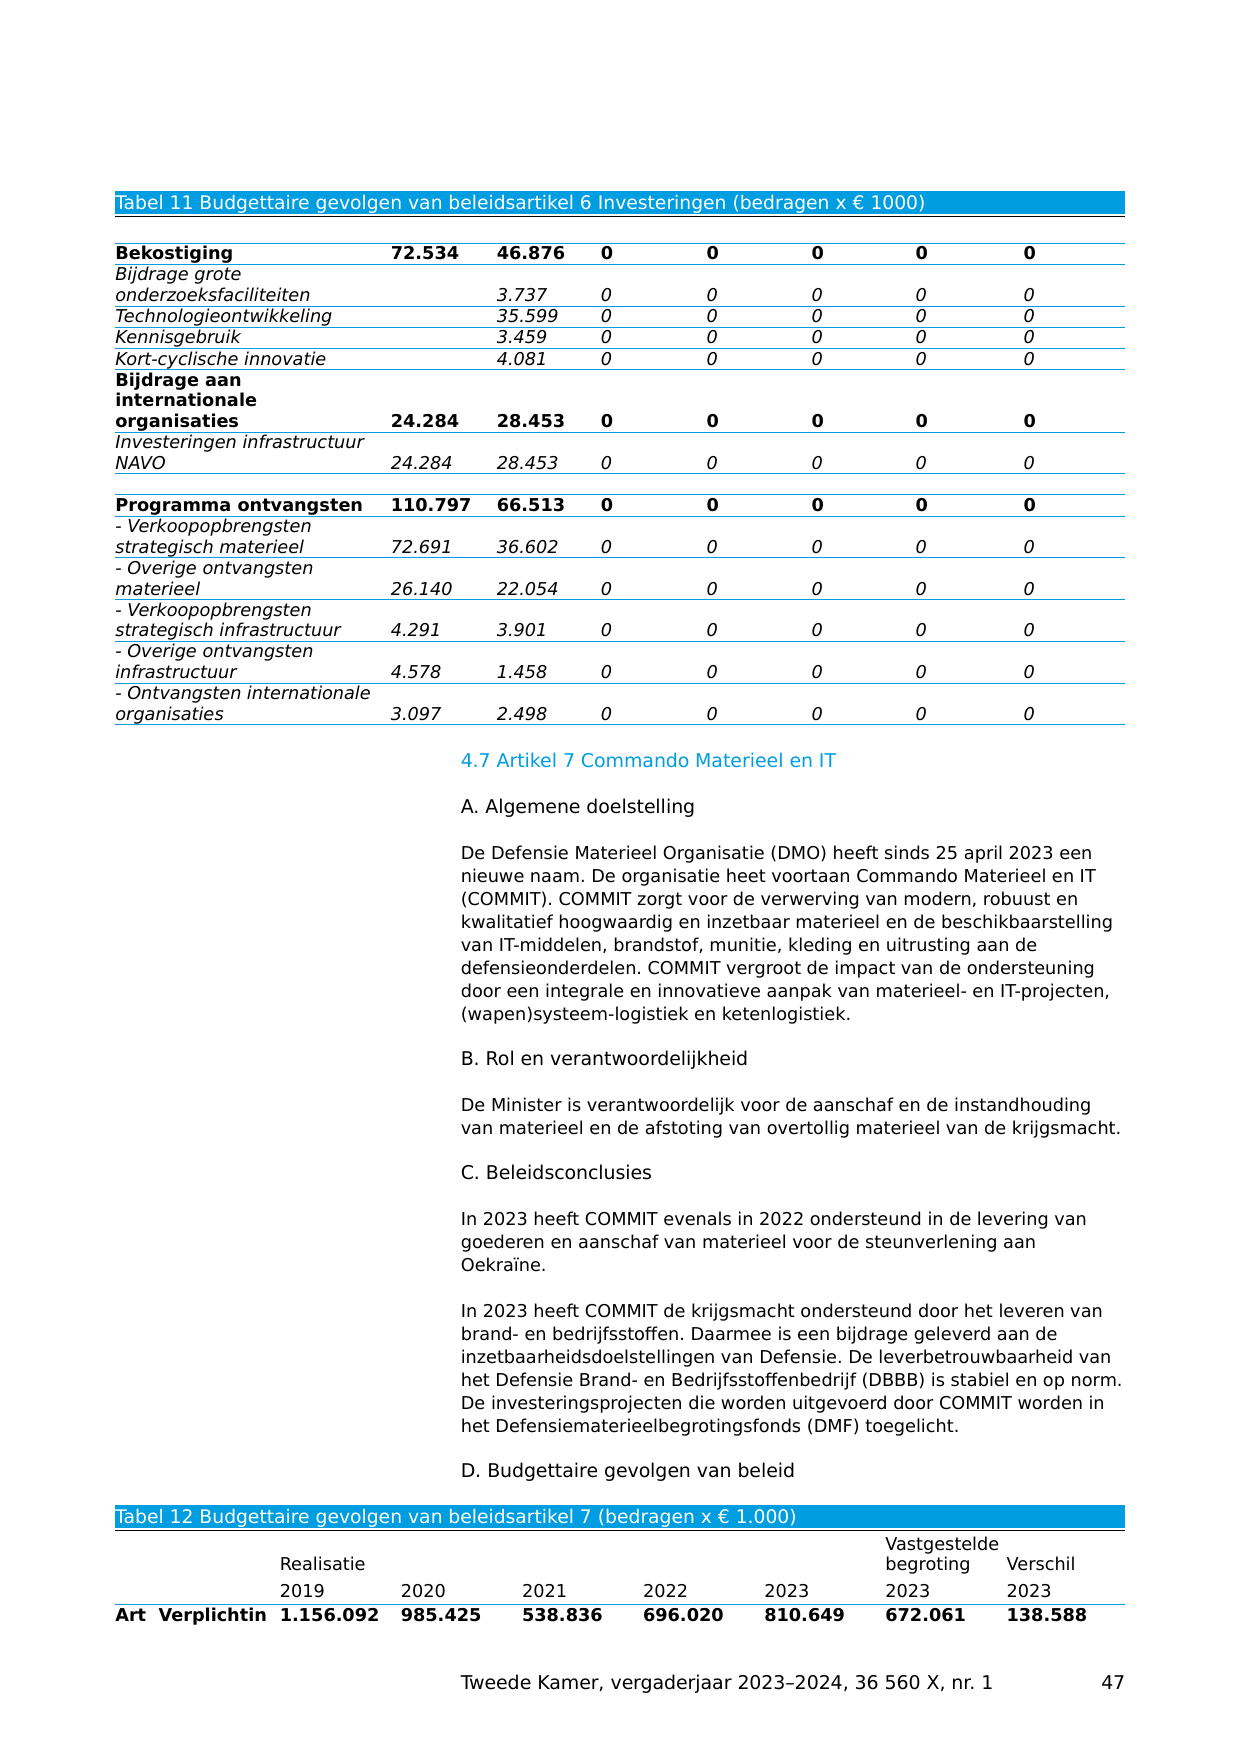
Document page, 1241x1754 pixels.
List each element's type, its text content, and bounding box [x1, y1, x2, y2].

table_cell 0 [913, 495, 1020, 516]
table_cell 0 [1020, 642, 1125, 683]
table_cell 0 [598, 328, 703, 348]
table_cell 0 [913, 244, 1020, 264]
table_cell 3.459 [494, 328, 598, 348]
table_cell 24.284 [388, 433, 494, 473]
table_cell 46.876 [494, 244, 598, 264]
table_cell [155, 1531, 277, 1578]
table_cell 0 [704, 558, 808, 599]
table_cell 0 [809, 684, 912, 724]
table_cell Kennisgebruik [115, 328, 388, 348]
table_cell [388, 265, 494, 306]
table_cell 0 [704, 684, 808, 724]
table_cell 538.836 [519, 1605, 640, 1625]
table_cell 0 [809, 433, 912, 473]
table_cell 0 [809, 349, 912, 369]
table_cell [809, 217, 912, 243]
table_cell 0 [913, 517, 1020, 557]
table_cell Vastgestelde begroting [882, 1531, 1003, 1578]
table_cell 0 [598, 433, 703, 473]
table_cell [388, 217, 494, 243]
table_cell Investeringen infrastructuur NAVO [115, 433, 388, 473]
text In 2023 heeft COMMIT evenals in 2022 ondersteund in de levering van goederen en aanschaf van materieel voor de steunverlening aan Oekraïne. [461, 1207, 1125, 1276]
table_cell 0 [809, 370, 912, 431]
table_cell 0 [704, 600, 808, 641]
table_cell - Ontvangsten internationale organisaties [115, 684, 388, 724]
table_cell 2021 [519, 1578, 640, 1604]
table_cell 138.588 [1004, 1605, 1125, 1625]
table_cell 4.291 [388, 600, 494, 641]
table_cell [809, 474, 912, 494]
table_cell [494, 217, 598, 243]
table_cell 0 [1020, 307, 1125, 327]
table_cell [913, 474, 1020, 494]
table_cell 4.081 [494, 349, 598, 369]
table_cell 1.156.092 [277, 1605, 398, 1625]
table_cell 0 [598, 349, 703, 369]
table_cell 0 [913, 349, 1020, 369]
table_cell 810.649 [761, 1605, 882, 1625]
table_cell 0 [809, 600, 912, 641]
table_cell 0 [913, 328, 1020, 348]
title A. Algemene doelstelling [461, 796, 1125, 817]
table_cell 72.691 [388, 517, 494, 557]
table_cell [704, 217, 808, 243]
table_cell Art [115, 1605, 155, 1625]
table_cell Programma ontvangsten [115, 495, 388, 516]
table_cell 2.498 [494, 684, 598, 724]
table_cell 28.453 [494, 370, 598, 431]
table_cell 0 [704, 349, 808, 369]
table_cell 0 [809, 265, 912, 306]
table_cell - Verkoopopbrengsten strategisch infrastructuur [115, 600, 388, 641]
table_cell 0 [1020, 495, 1125, 516]
table_cell 0 [704, 370, 808, 431]
table_cell 0 [1020, 265, 1125, 306]
table_cell 0 [598, 495, 703, 516]
table_cell 72.534 [388, 244, 494, 264]
text In 2023 heeft COMMIT de krijgsmacht ondersteund door het leveren van brand- en bedrijfsstoffen. Daarmee is een bijdrage geleverd aan de inzetbaarheidsdoelstellingen van Defensie. De leverbetrouwbaarheid van het Defensie Brand- en Bedrijfsstoffenbedrijf (DBBB) is stabiel en op norm. De investeringsprojecten die worden uitgevoerd door COMMIT worden in het Defensiematerieelbegrotingsfonds (DMF) toegelicht. [461, 1299, 1125, 1437]
table_cell 0 [809, 642, 912, 683]
title D. Budgettaire gevolgen van beleid [461, 1459, 1125, 1481]
table_cell 0 [913, 558, 1020, 599]
table_cell 0 [598, 600, 703, 641]
table_cell [388, 328, 494, 348]
table_cell 3.901 [494, 600, 598, 641]
table_cell 696.020 [640, 1605, 761, 1625]
table_cell 0 [598, 244, 703, 264]
table_cell 24.284 [388, 370, 494, 431]
table_cell 0 [704, 307, 808, 327]
table_cell 0 [1020, 517, 1125, 557]
table_cell 0 [598, 370, 703, 431]
table_cell Verplichtin [155, 1605, 277, 1625]
table_cell [598, 474, 703, 494]
table_cell 0 [1020, 328, 1125, 348]
table_cell 0 [704, 517, 808, 557]
table_cell 2019 [277, 1578, 398, 1604]
table_cell [388, 307, 494, 327]
table_cell [1020, 474, 1125, 494]
table_cell Technologieontwikkeling [115, 307, 388, 327]
table_cell 0 [1020, 558, 1125, 599]
table_cell 0 [809, 517, 912, 557]
table_cell [388, 474, 494, 494]
table_cell 0 [598, 642, 703, 683]
table_cell 0 [704, 495, 808, 516]
table_cell 2023 [761, 1578, 882, 1604]
table_cell [1020, 217, 1125, 243]
table_cell 0 [598, 517, 703, 557]
table_cell 22.054 [494, 558, 598, 599]
table_cell Verschil [1004, 1531, 1125, 1578]
table_cell 0 [598, 307, 703, 327]
table_cell [155, 1578, 277, 1604]
table_cell [704, 474, 808, 494]
table_cell Bijdrage grote onderzoeksfaciliteiten [115, 265, 388, 306]
table_cell 0 [598, 558, 703, 599]
table_cell Realisatie [277, 1531, 882, 1578]
table_cell 0 [598, 684, 703, 724]
table_cell [913, 217, 1020, 243]
table_cell 0 [913, 433, 1020, 473]
table_cell 0 [704, 244, 808, 264]
table_cell 0 [704, 433, 808, 473]
table_cell Bijdrage aan internationale organisaties [115, 370, 388, 431]
table_cell 0 [913, 370, 1020, 431]
table_cell 0 [1020, 433, 1125, 473]
text De Minister is verantwoordelijk voor de aanschaf en de instandhouding van materieel en de afstoting van overtollig materieel van de krijgsmacht. [461, 1093, 1125, 1139]
table_cell [115, 1578, 155, 1604]
table_cell 1.458 [494, 642, 598, 683]
table_cell 2020 [398, 1578, 519, 1604]
table_cell 4.578 [388, 642, 494, 683]
table_cell 0 [1020, 684, 1125, 724]
table_cell 3.097 [388, 684, 494, 724]
table_cell - Verkoopopbrengsten strategisch materieel [115, 517, 388, 557]
table_cell - Overige ontvangsten materieel [115, 558, 388, 599]
table_cell 672.061 [882, 1605, 1003, 1625]
table_cell 0 [704, 642, 808, 683]
table_cell 0 [704, 328, 808, 348]
table_cell 0 [913, 600, 1020, 641]
table_cell 0 [809, 495, 912, 516]
table_cell [388, 349, 494, 369]
title 4.7 Artikel 7 Commando Materieel en IT [461, 750, 1125, 772]
table_cell 0 [1020, 600, 1125, 641]
table_cell 2023 [1004, 1578, 1125, 1604]
table_cell 0 [704, 265, 808, 306]
table_cell 0 [913, 684, 1020, 724]
table_cell 985.425 [398, 1605, 519, 1625]
title C. Beleidsconclusies [461, 1162, 1125, 1184]
table_cell 2022 [640, 1578, 761, 1604]
table_cell 110.797 [388, 495, 494, 516]
table_cell - Overige ontvangsten infrastructuur [115, 642, 388, 683]
table_cell 26.140 [388, 558, 494, 599]
table_cell [598, 217, 703, 243]
table_cell 0 [1020, 349, 1125, 369]
title B. Rol en verantwoordelijkheid [461, 1047, 1125, 1069]
table_cell 0 [809, 307, 912, 327]
table_cell 0 [1020, 244, 1125, 264]
table_cell [494, 474, 598, 494]
table_cell 0 [913, 642, 1020, 683]
table_cell 2023 [882, 1578, 1003, 1604]
table_cell Bekostiging [115, 244, 388, 264]
table_cell [115, 217, 388, 243]
table_cell 0 [809, 244, 912, 264]
table_cell 0 [809, 558, 912, 599]
table_cell [115, 1531, 155, 1578]
table_cell 66.513 [494, 495, 598, 516]
table_cell [115, 474, 388, 494]
table_cell 28.453 [494, 433, 598, 473]
table_cell 35.599 [494, 307, 598, 327]
table_cell 3.737 [494, 265, 598, 306]
table_cell 0 [598, 265, 703, 306]
table_cell 0 [913, 265, 1020, 306]
table_cell Kort-cyclische innovatie [115, 349, 388, 369]
table_cell 36.602 [494, 517, 598, 557]
table_cell 0 [809, 328, 912, 348]
text De Defensie Materieel Organisatie (DMO) heeft sinds 25 april 2023 een nieuwe naam. De organisatie heet voortaan Commando Materieel en IT (COMMIT). COMMIT zorgt voor de verwerving van modern, robuust en kwalitatief hoogwaardig en inzetbaar materieel en de beschikbaarstelling van IT-middelen, brandstof, munitie, kleding en uitrusting aan de defensieonderdelen. COMMIT vergroot de impact van de ondersteuning door een integrale en innovatieve aanpak van materieel- en IT-projecten, (wapen)systeem-logistiek en ketenlogistiek. [461, 841, 1125, 1024]
table_cell 0 [913, 307, 1020, 327]
table_cell 0 [1020, 370, 1125, 431]
